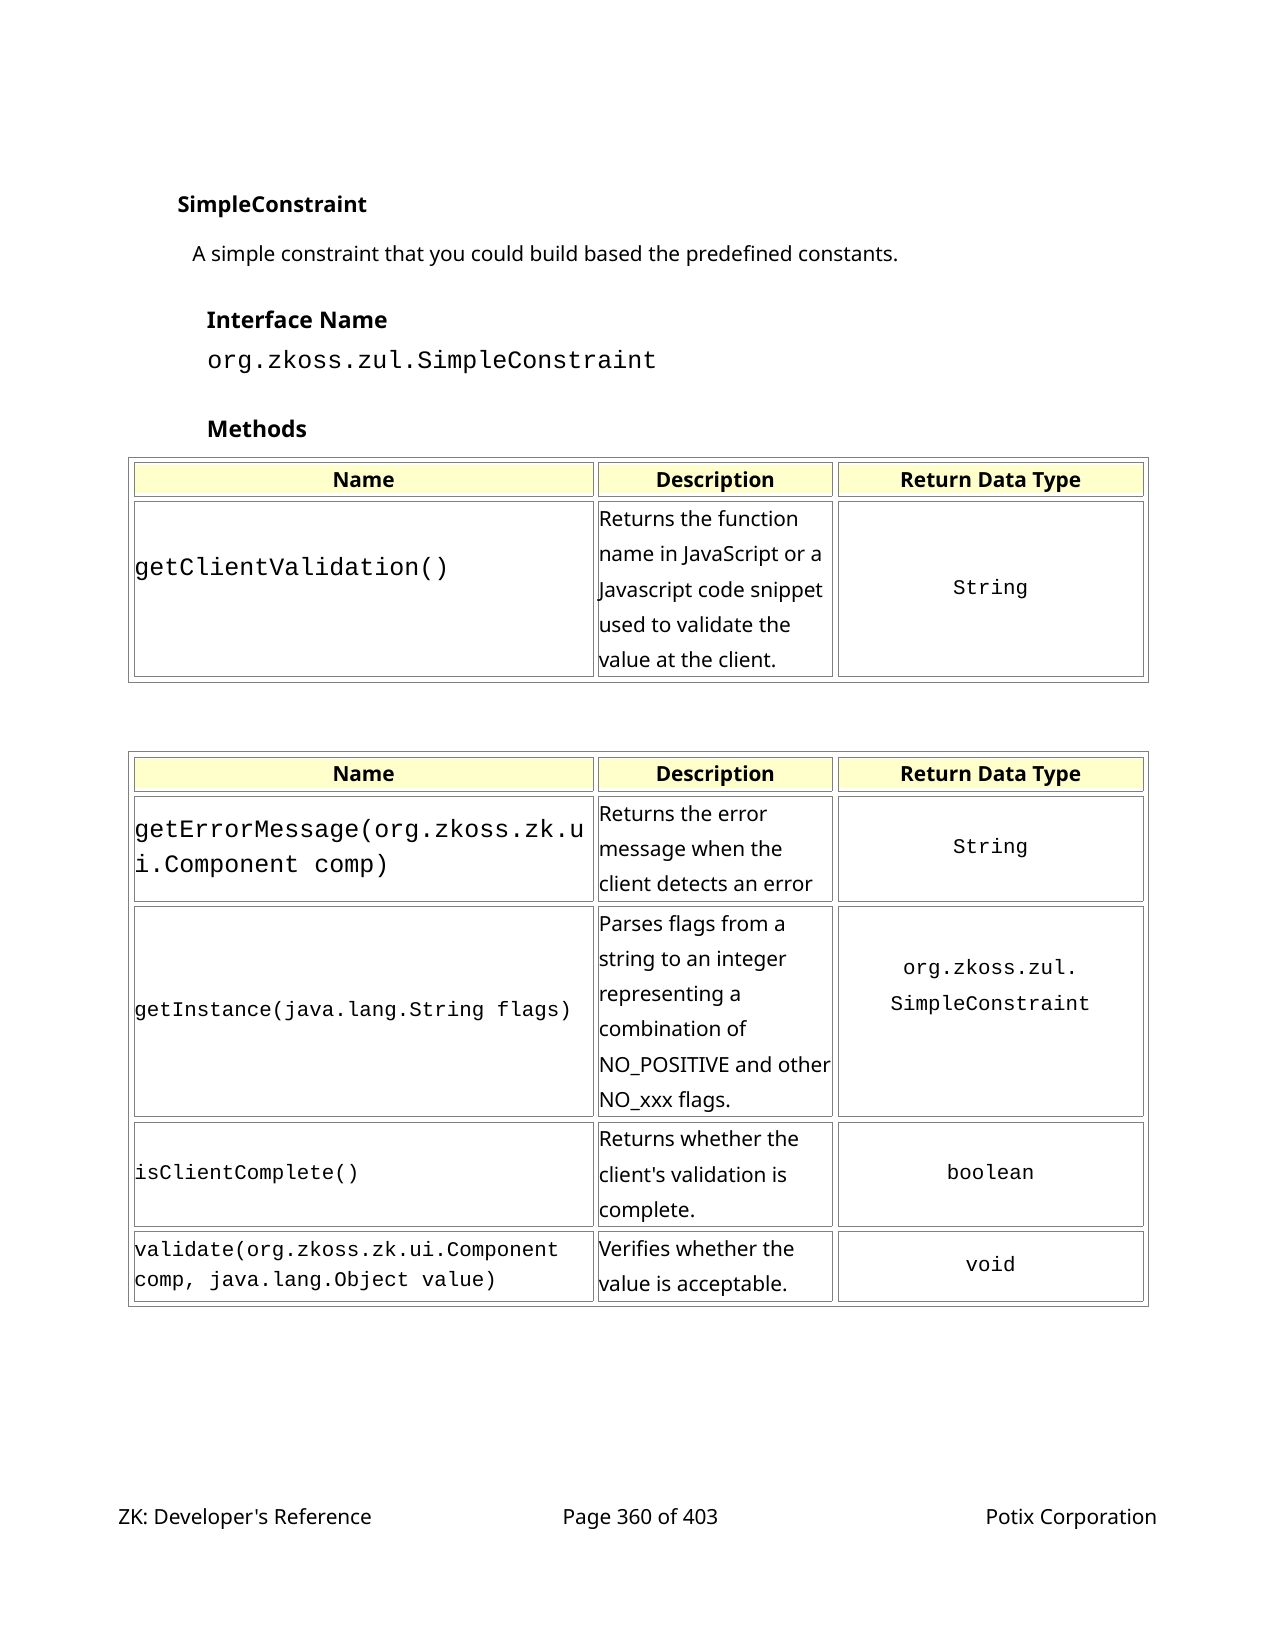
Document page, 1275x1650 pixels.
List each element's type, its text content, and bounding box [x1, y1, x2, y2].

table_cell getInstance(java.lang.String flags) [131, 901, 596, 1116]
table_cell isClientComplete() [131, 1116, 596, 1226]
table_cell Parses flags from a string to an integer representing a combination of NO_POSITIVE and other NO_xxx flags. [596, 901, 835, 1116]
subtitle SimpleConstraint [177, 189, 1157, 219]
text A simple constraint that you could build based the predefined constants. [118, 239, 1157, 268]
table_cell Returns the error message when the client detects an error [596, 791, 835, 901]
table_header Name [131, 458, 596, 496]
table_cell validate(org.zkoss.zk.ui.Component comp, java.lang.Object value) [131, 1226, 596, 1301]
table_cell Returns the function name in JavaScript or a Javascript code snippet used to validate the value at the client. [596, 496, 835, 676]
table_cell void [835, 1226, 1146, 1301]
text org.zkoss.zul.SimpleConstraint [118, 348, 1157, 376]
table_cell Returns whether the client's validation is complete. [596, 1116, 835, 1226]
table_cell Verifies whether the value is acceptable. [596, 1226, 835, 1301]
table_header Description [596, 458, 835, 496]
table_cell boolean [835, 1116, 1146, 1226]
table_header Return Data Type [835, 458, 1146, 496]
table_cell getClientValidation() [131, 496, 596, 676]
table_cell org.zkoss.zul. SimpleConstraint [835, 901, 1146, 1116]
table_cell getErrorMessage(org.zkoss.zk.ui.Component comp) [131, 791, 596, 901]
table_header Name [131, 752, 596, 791]
subtitle Methods [207, 413, 1157, 444]
table_header Return Data Type [835, 752, 1146, 791]
table_cell String [835, 791, 1146, 901]
table_header Description [596, 752, 835, 791]
table_cell String [835, 496, 1146, 676]
subtitle Interface Name [207, 304, 1157, 336]
